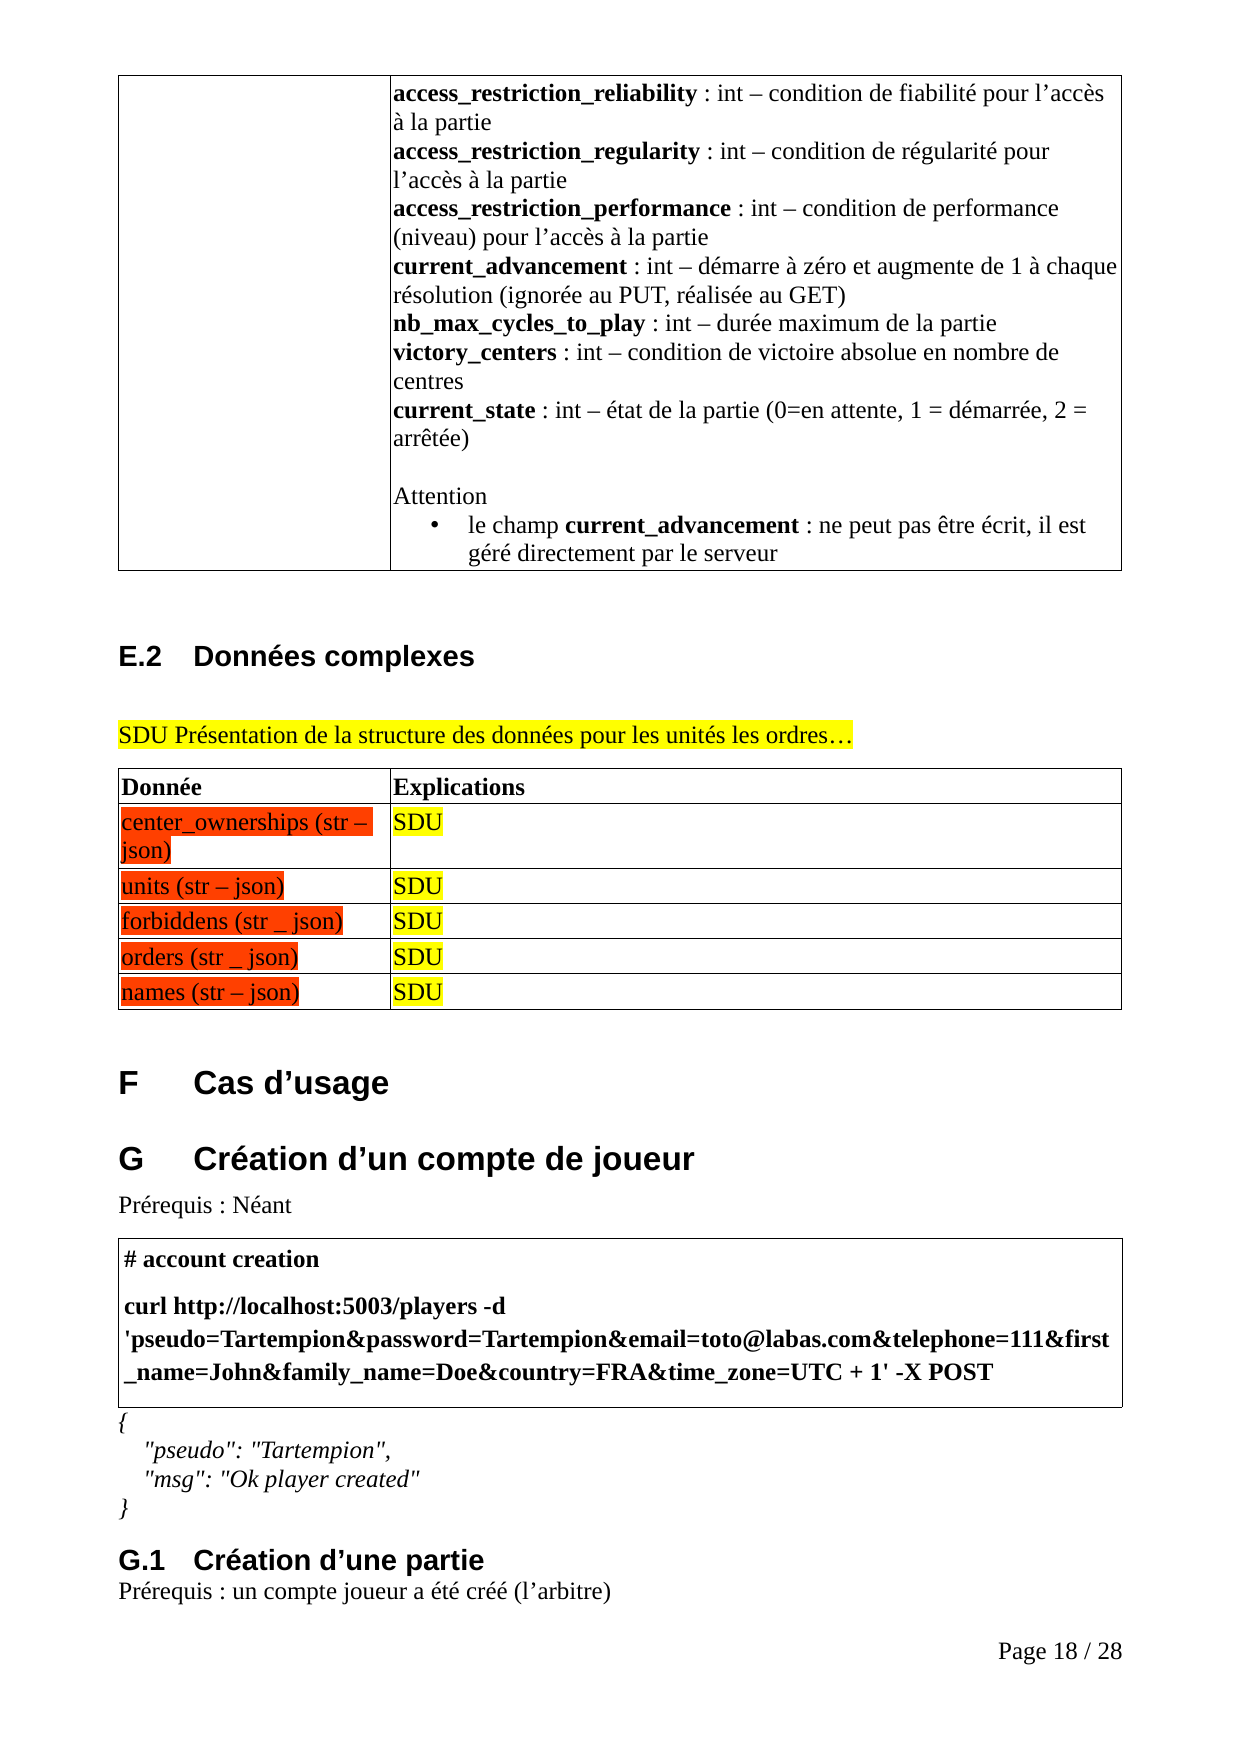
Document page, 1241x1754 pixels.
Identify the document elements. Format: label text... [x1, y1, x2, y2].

table_cell SDU [391, 974, 1121, 1009]
table_cell units (str – json) [119, 869, 390, 903]
text { [118, 1408, 1122, 1436]
subtitle Création d’une partie [118, 1543, 1122, 1576]
text SDU Présentation de la structure des données pour les unités les ordres… [118, 720, 1122, 749]
table_cell forbiddens (str _ json) [119, 904, 390, 938]
text "pseudo": "Tartempion", [118, 1436, 1122, 1464]
table_cell center_ownerships (str – json) [119, 804, 390, 867]
subtitle Données complexes [118, 639, 1122, 673]
table_cell access_restriction_reliability : int – condition de fiabilité pour l’accès à la partie access_restriction_regularity : int – condition de régularité pour l’accès à la partie access_restriction_performance : int – condition de performance (niveau) pour l’accès à la partie current_advancement : int – démarre à zéro et augmente de 1 à chaque résolution (ignorée au PUT, réalisée au GET) nb_max_cycles_to_play : int – durée maximum de la partie victory_centers : int – condition de victoire absolue en nombre de centres current_state : int – état de la partie (0=en attente, 1 = démarrée, 2 = arrêtée) Attention le champ current_advancement : ne peut pas être écrit, il est géré directement par le serveur [391, 76, 1121, 570]
table_cell names (str – json) [119, 974, 390, 1009]
text Prérequis : Néant [118, 1190, 1122, 1218]
subtitle Création d’un compte de joueur [118, 1139, 1122, 1177]
table_cell SDU [391, 939, 1121, 973]
table_cell orders (str _ json) [119, 939, 390, 973]
table_header Explications [391, 769, 1121, 803]
table_cell [119, 76, 390, 570]
table_header Donnée [119, 769, 390, 803]
table_cell SDU [391, 869, 1121, 903]
text Prérequis : un compte joueur a été créé (l’arbitre) [118, 1576, 1122, 1605]
subtitle Cas d’usage [118, 1063, 1122, 1101]
table_cell SDU [391, 804, 1121, 867]
table_header # account creation curl http://localhost:5003/players -d 'pseudo=Tartempion&password=Tartempion&email=toto@labas.com&telephone=111&first_name=John&family_name=Doe&country=FRA&time_zone=UTC + 1' -X POST [119, 1239, 1122, 1406]
text } [118, 1493, 1122, 1522]
text "msg": "Ok player created" [118, 1464, 1122, 1493]
table_cell SDU [391, 904, 1121, 938]
